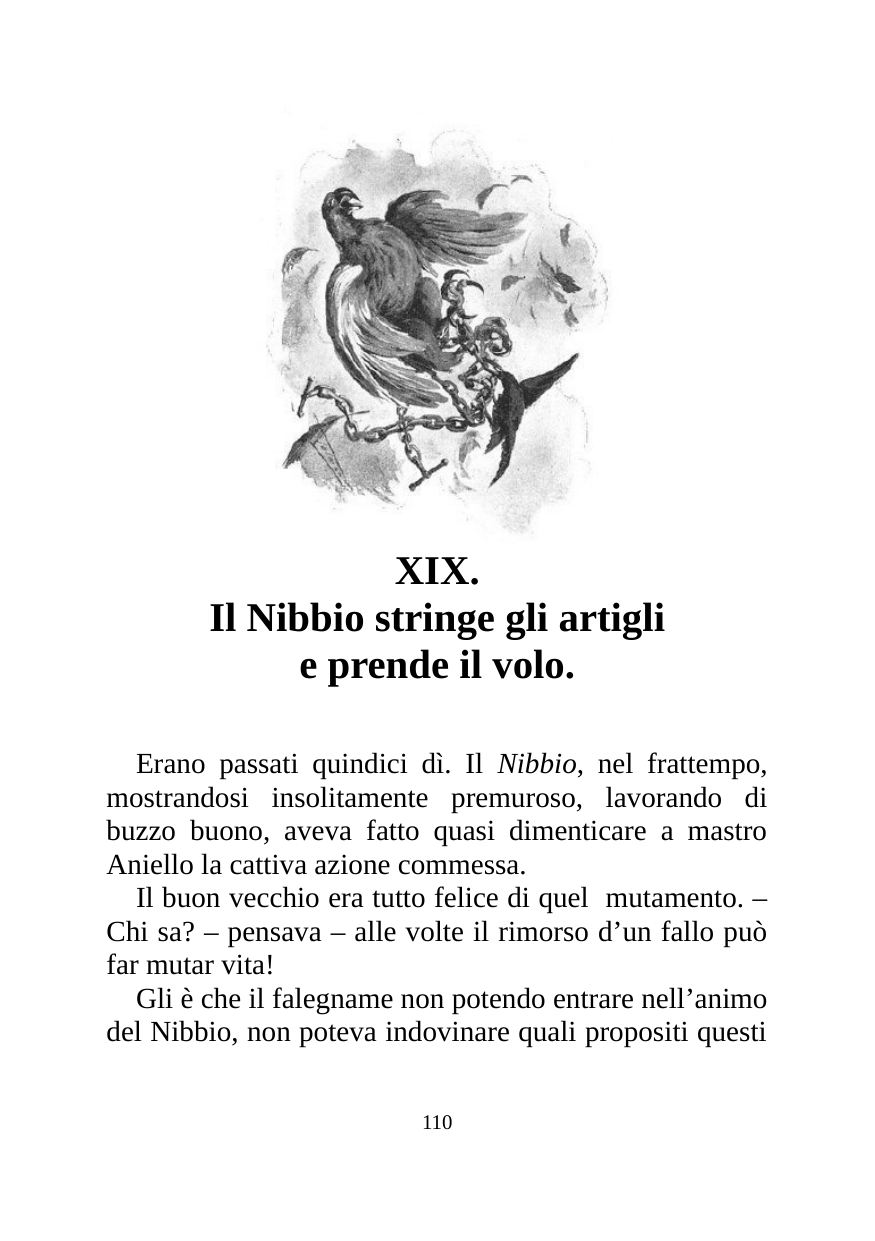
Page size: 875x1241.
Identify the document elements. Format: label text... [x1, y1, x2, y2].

text Gli è che il falegname non potendo entrare nell’animo del Nibbio, non poteva indovinare quali propositi questi [106, 981, 768, 1048]
text Erano passati quindici dì. Il Nibbio, nel frattempo, mostrandosi insolitamente premuroso, lavorando di buzzo buono, aveva fatto quasi dimenticare a mastro Aniello la cattiva azione commessa. [106, 746, 768, 880]
subtitle XIX. Il Nibbio stringe gli artigli e prende il volo. [106, 283, 768, 687]
picture [248, 106, 626, 547]
text Il buon vecchio era tutto felice di quel mutamento. – Chi sa? – pensava – alle volte il rimorso d’un fallo può far mutar vita! [106, 880, 768, 981]
